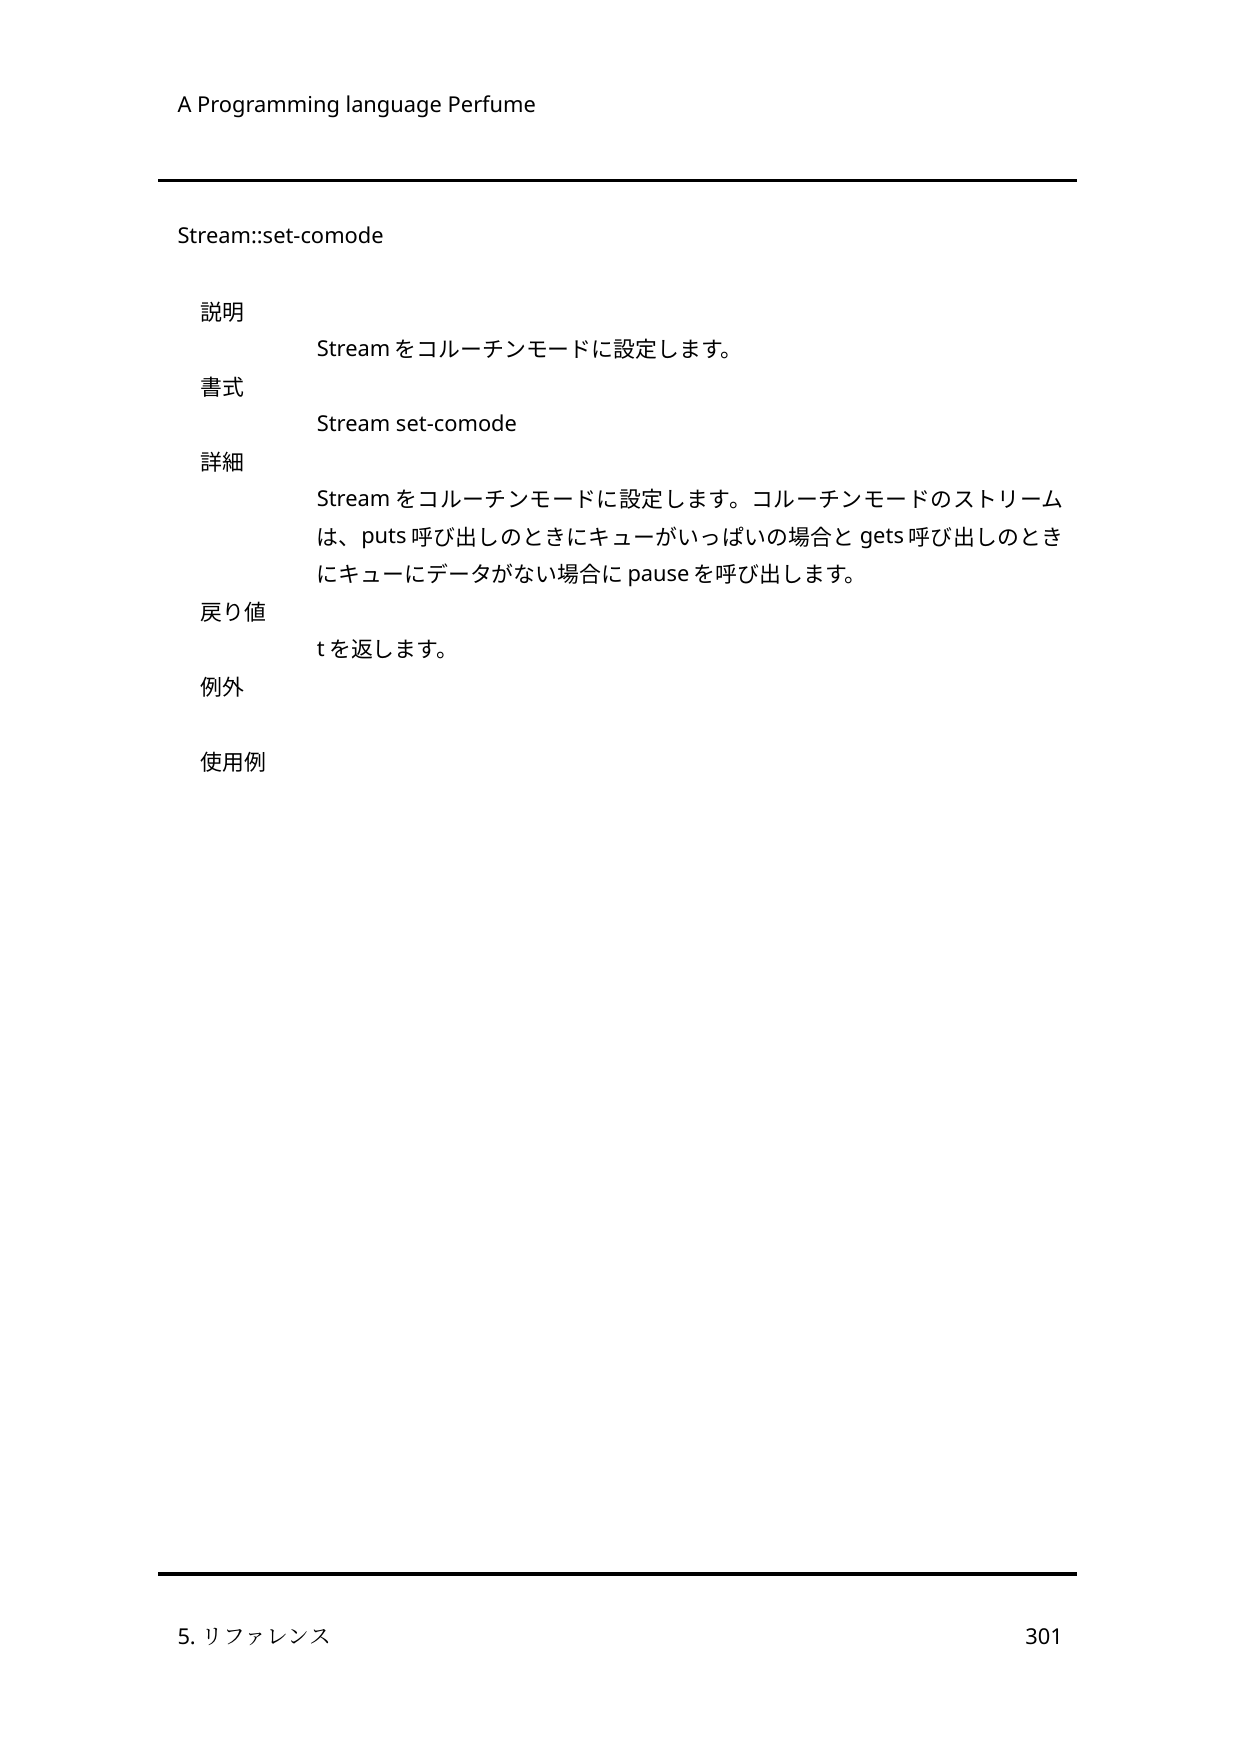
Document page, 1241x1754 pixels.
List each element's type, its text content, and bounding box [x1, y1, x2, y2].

table_cell tを返します。 [317, 592, 1063, 667]
table_cell 使用例 [200, 742, 317, 817]
table_cell 戻り値 [200, 592, 317, 667]
table_cell [317, 742, 1063, 817]
table_cell 詳細 [200, 442, 317, 592]
table_cell [317, 667, 1063, 742]
table_header 説明 [200, 292, 317, 367]
table_header Streamをコルーチンモードに設定します。 [317, 292, 1063, 367]
table_cell 例外 [200, 667, 317, 742]
table_cell Streamをコルーチンモードに設定します。コルーチンモードのストリームは、puts呼び出しのときにキューがいっぱいの場合とgets呼び出しのときにキューにデータがない場合にpauseを呼び出します。 [317, 442, 1063, 592]
table_cell 書式 [200, 367, 317, 442]
table_cell Stream set-comode [317, 367, 1063, 442]
subtitle Stream::set-comode [177, 217, 1063, 254]
